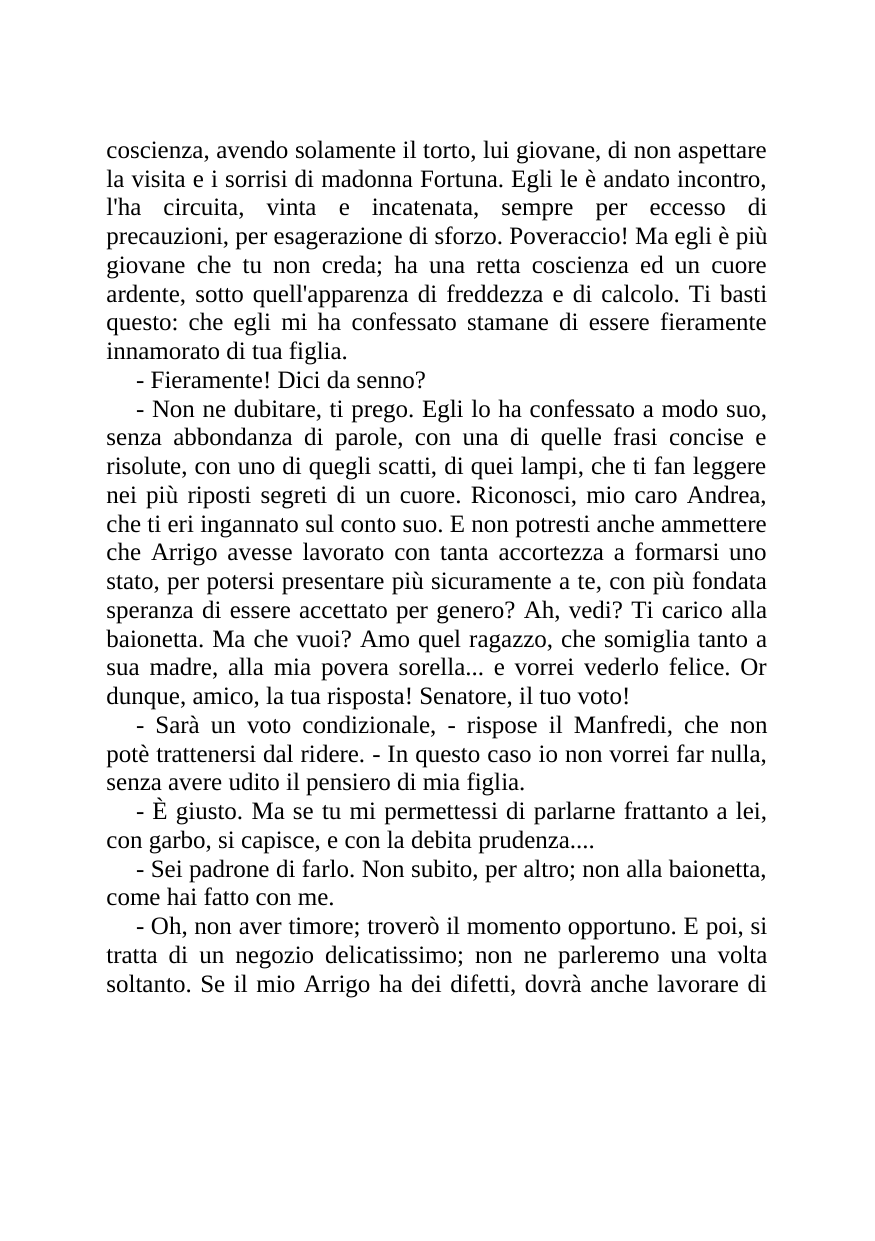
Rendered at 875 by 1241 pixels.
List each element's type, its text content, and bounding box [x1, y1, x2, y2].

text - È giusto. Ma se tu mi permettessi di parlarne frattanto a lei, con garbo, si capisce, e con la debita prudenza.... [106, 796, 768, 854]
text coscienza, avendo solamente il torto, lui giovane, di non aspettare la visita e i sorrisi di madonna Fortuna. Egli le è andato incontro, l'ha circuita, vinta e incatenata, sempre per eccesso di precauzioni, per esagerazione di sforzo. Poveraccio! Ma egli è più giovane che tu non creda; ha una retta coscienza ed un cuore ardente, sotto quell'apparenza di freddezza e di calcolo. Ti basti questo: che egli mi ha confessato stamane di essere fieramente innamorato di tua figlia. [106, 135, 768, 365]
text - Sei padrone di farlo. Non subito, per altro; non alla baionetta, come hai fatto con me. [106, 854, 768, 911]
text - Non ne dubitare, ti prego. Egli lo ha confessato a modo suo, senza abbondanza di parole, con una di quelle frasi concise e risolute, con uno di quegli scatti, di quei lampi, che ti fan leggere nei più riposti segreti di un cuore. Riconosci, mio caro Andrea, che ti eri ingannato sul conto suo. E non potresti anche ammettere che Arrigo avesse lavorato con tanta accortezza a formarsi uno stato, per potersi presentare più sicuramente a te, con più fondata speranza di essere accettato per genero? Ah, vedi? Ti carico alla baionetta. Ma che vuoi? Amo quel ragazzo, che somiglia tanto a sua madre, alla mia povera sorella... e vorrei vederlo felice. Or dunque, amico, la tua risposta! Senatore, il tuo voto! [106, 394, 768, 710]
text - Fieramente! Dici da senno? [106, 365, 768, 394]
text - Oh, non aver timore; troverò il momento opportuno. E poi, si tratta di un negozio delicatissimo; non ne parleremo una volta soltanto. Se il mio Arrigo ha dei difetti, dovrà anche lavorare di [106, 911, 768, 997]
text - Sarà un voto condizionale, - rispose il Manfredi, che non potè trattenersi dal ridere. - In questo caso io non vorrei far nulla, senza avere udito il pensiero di mia figlia. [106, 710, 768, 796]
